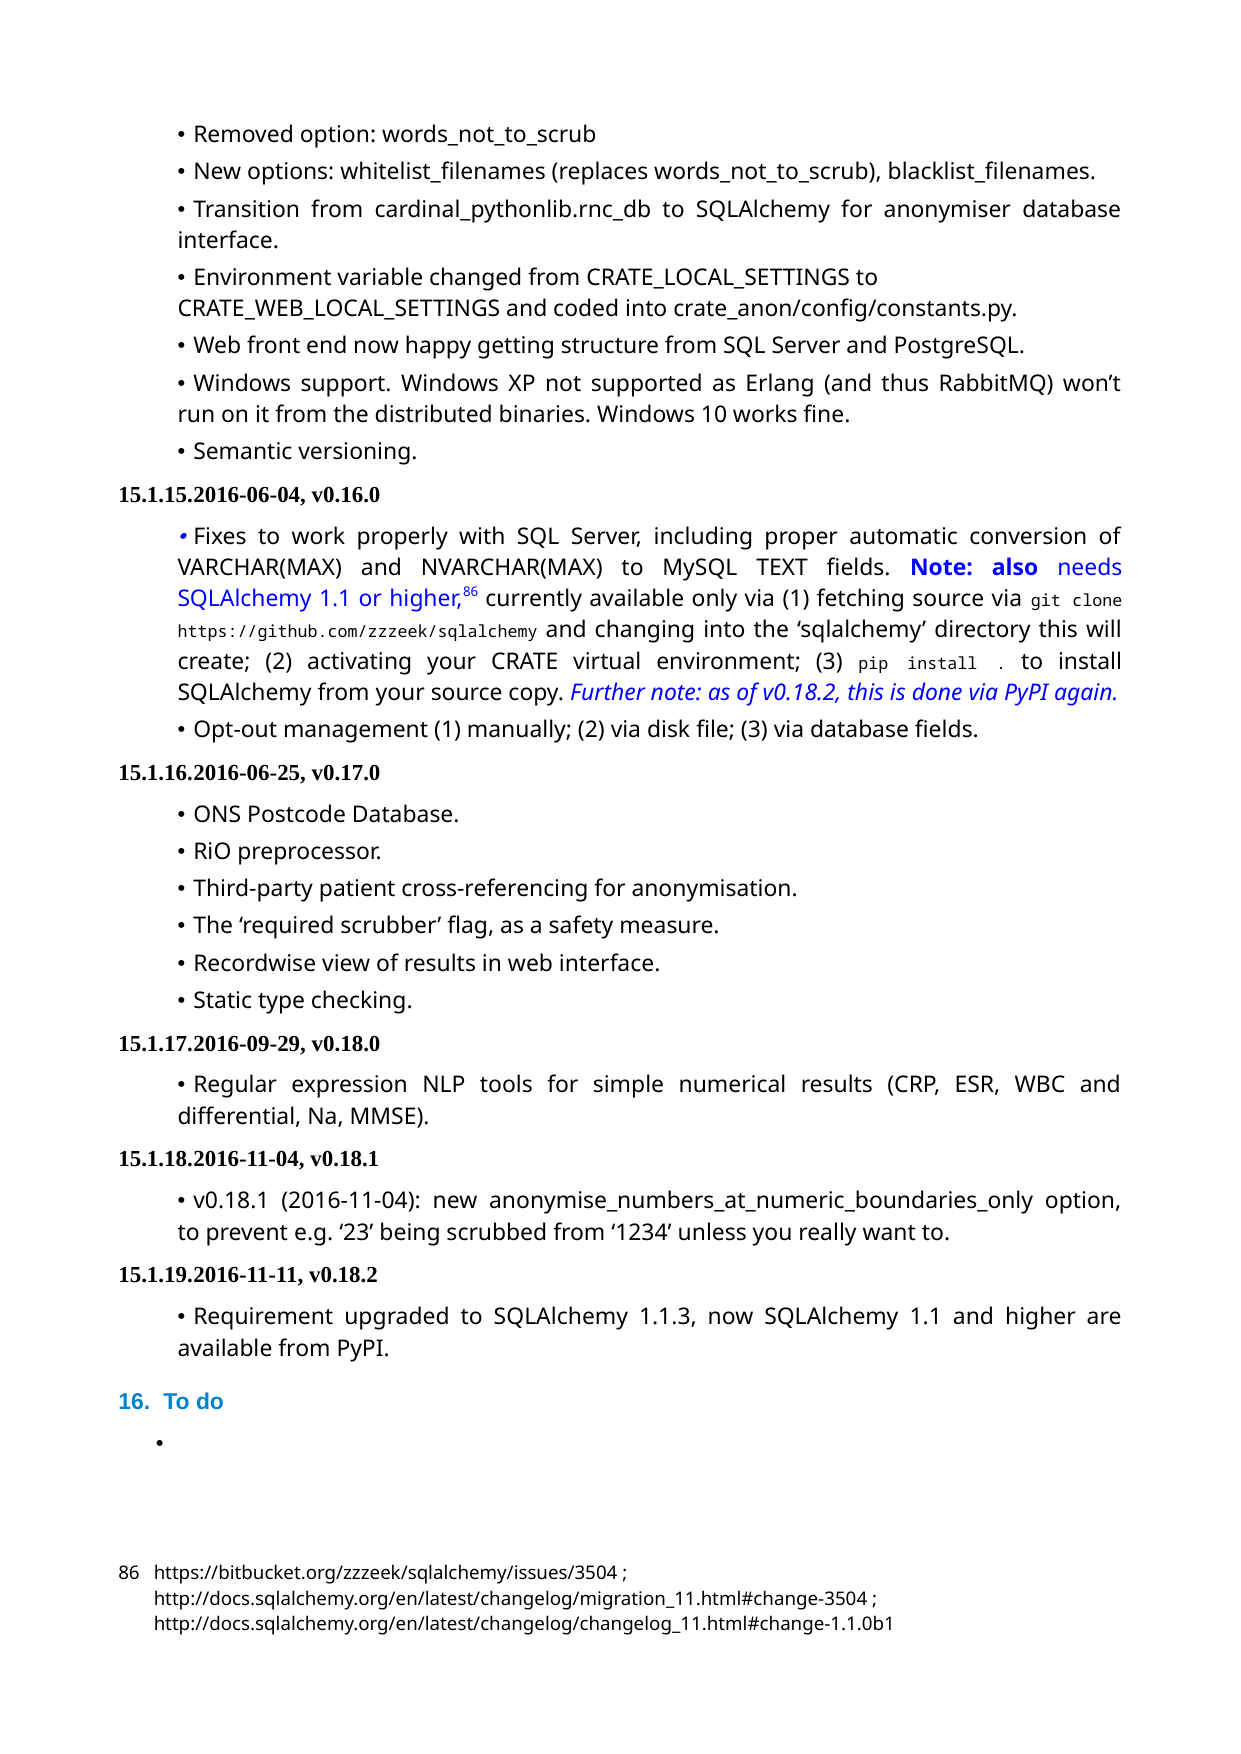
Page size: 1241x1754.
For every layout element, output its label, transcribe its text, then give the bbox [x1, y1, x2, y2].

list Windows support. Windows XP not supported as Erlang (and thus RabbitMQ) won’t run on it from the distributed binaries. Windows 10 works fine. [177, 367, 1122, 429]
subtitle To do [118, 1388, 1122, 1414]
list Requirement upgraded to SQLAlchemy 1.1.3, now SQLAlchemy 1.1 and higher are available from PyPI. [177, 1300, 1122, 1363]
list Removed option: words_not_to_scrub [177, 118, 1122, 149]
list Static type checking. [177, 984, 1122, 1015]
list Recordwise view of results in web interface. [177, 947, 1122, 978]
list https://bitbucket.org/zzzeek/sqlalchemy/issues/3504 ; http://docs.sqlalchemy.org/en/latest/changelog/migration_11.html#change-3504 ; http://docs.sqlalchemy.org/en/latest/changelog/changelog_11.html#change-1.1.0b1 [118, 1559, 1122, 1636]
list Opt-out management (1) manually; (2) via disk file; (3) via database fields. [177, 713, 1122, 744]
subtitle 2016-11-11, v0.18.2 [118, 1261, 1122, 1288]
list ONS Postcode Database. [177, 798, 1122, 829]
list RiO preprocessor. [177, 835, 1122, 866]
list Regular expression NLP tools for simple numerical results (CRP, ESR, WBC and differential, Na, MMSE). [177, 1068, 1122, 1131]
list Transition from cardinal_pythonlib.rnc_db to SQLAlchemy for anonymiser database interface. [177, 192, 1122, 255]
subtitle 2016-06-25, v0.17.0 [118, 759, 1122, 785]
subtitle 2016-06-04, v0.16.0 [118, 481, 1122, 507]
list The ‘required scrubber’ flag, as a safety measure. [177, 909, 1122, 941]
list Third-party patient cross-referencing for anonymisation. [177, 872, 1122, 903]
list Web front end now happy getting structure from SQL Server and PostgreSQL. [177, 329, 1122, 361]
list Semantic versioning. [177, 435, 1122, 466]
list Environment variable changed from CRATE_LOCAL_SETTINGS to CRATE_WEB_LOCAL_SETTINGS and coded into crate_anon/config/constants.py. [177, 261, 1122, 323]
subtitle 2016-09-29, v0.18.0 [118, 1029, 1122, 1056]
list v0.18.1 (2016-11-04): new anonymise_numbers_at_numeric_boundaries_only option, to prevent e.g. ‘23’ being scrubbed from ‘1234’ unless you really want to. [177, 1184, 1122, 1247]
subtitle 2016-11-04, v0.18.1 [118, 1146, 1122, 1172]
list New options: whitelist_filenames (replaces words_not_to_scrub), blacklist_filenames. [177, 155, 1122, 187]
list Fixes to work properly with SQL Server, including proper automatic conversion of VARCHAR(MAX) and NVARCHAR(MAX) to MySQL TEXT fields. Note: also needs SQLAlchemy 1.1 or higher, currently available only via (1) fetching source via git clone https://github.com/zzzeek/sqlalchemy and changing into the ‘sqlalchemy’ directory this will create; (2) activating your CRATE virtual environment; (3) pip install . to install SQLAlchemy from your source copy. Further note: as of v0.18.2, this is done via PyPI again. [177, 520, 1122, 707]
